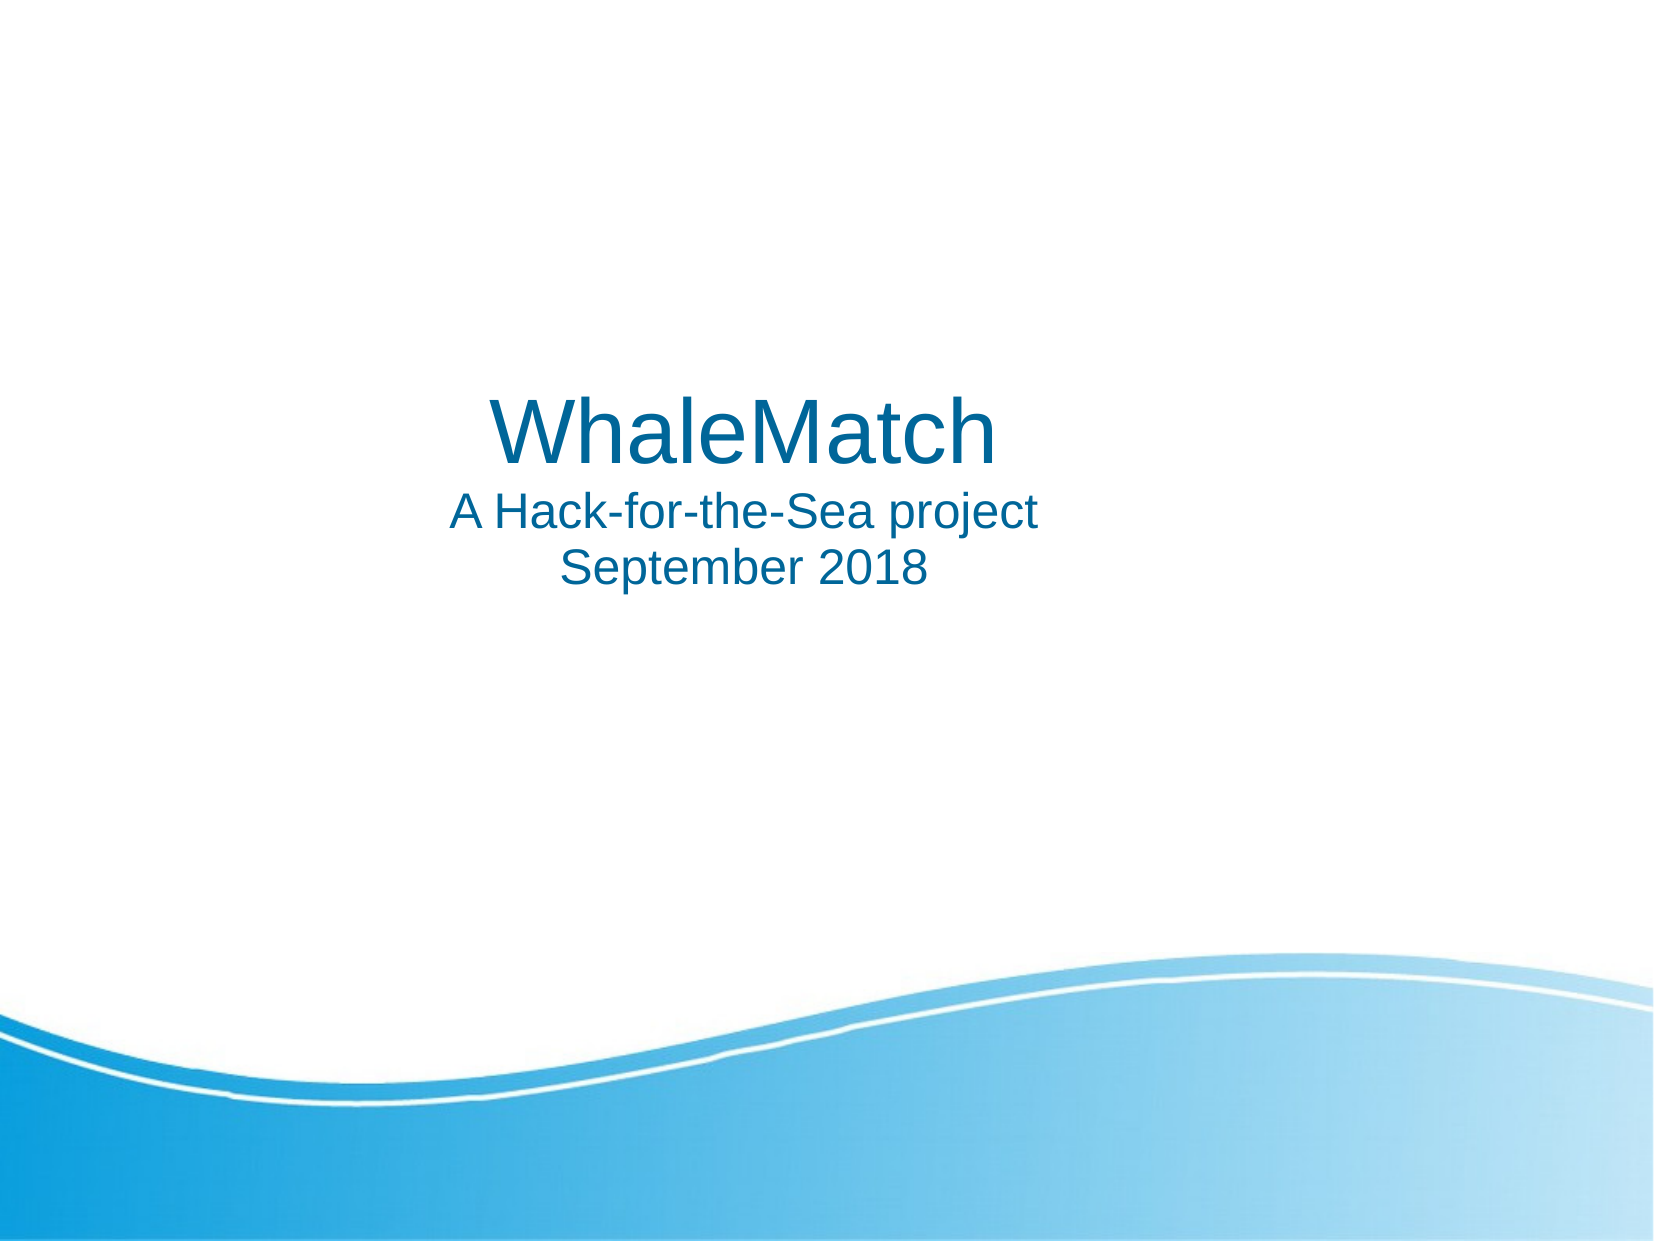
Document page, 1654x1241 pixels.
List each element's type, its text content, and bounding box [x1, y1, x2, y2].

title WhaleMatch A Hack-for-the-Sea project September 2018 [0, 380, 1489, 595]
picture [85, 1053, 95, 1059]
picture [0, 952, 1654, 1241]
